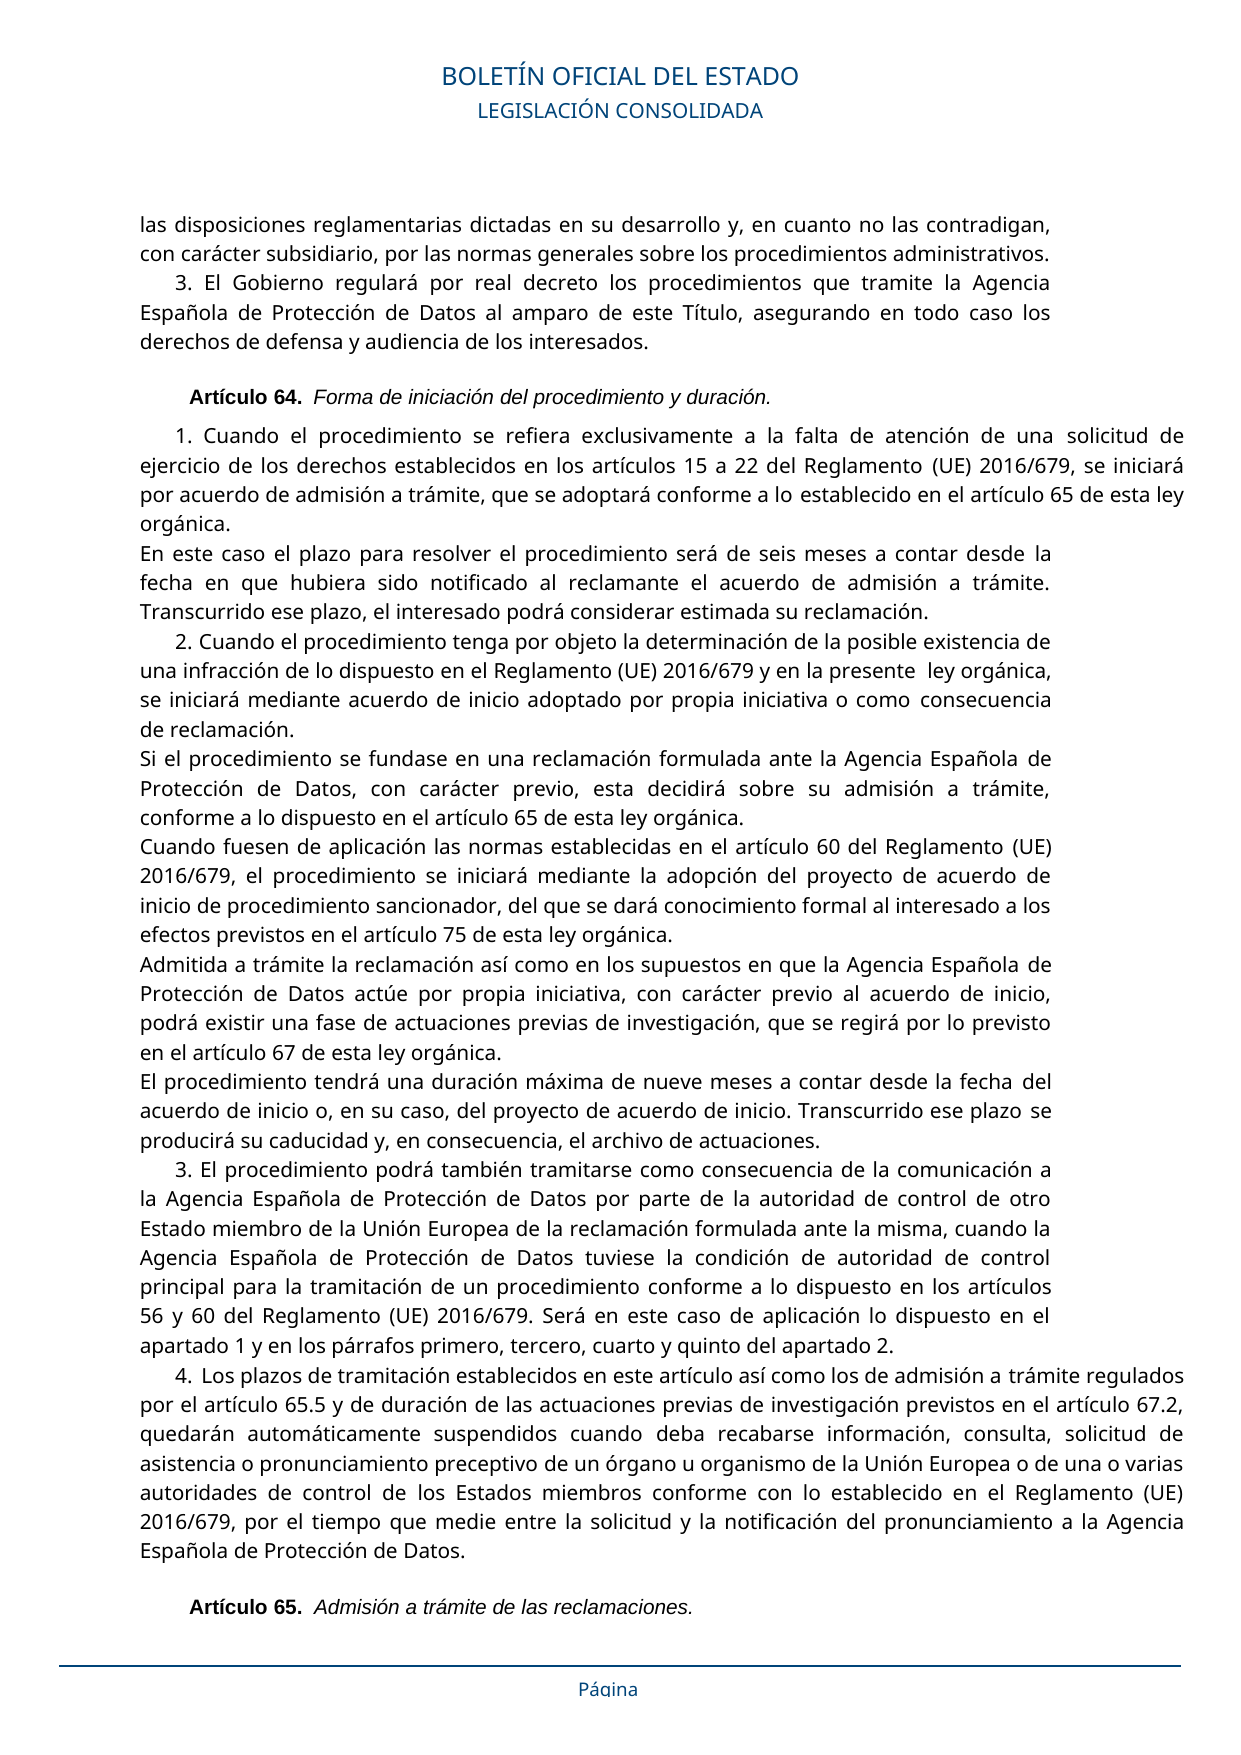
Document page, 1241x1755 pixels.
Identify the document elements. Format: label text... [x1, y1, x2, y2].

text Artículo 64. Forma de iniciación del procedimiento y duración. [189, 385, 1184, 409]
text Artículo 65. Admisión a trámite de las reclamaciones. [189, 1595, 1184, 1619]
text Si el procedimiento se fundase en una reclamación formulada ante la Agencia Española de Protección de Datos, con carácter previo, esta decidirá sobre su admisión a trámite, conforme a lo dispuesto en el artículo 65 de esta ley orgánica. [139, 744, 1052, 831]
list El Gobierno regulará por real decreto los procedimientos que tramite la Agencia Española de Protección de Datos al amparo de este Título, asegurando en todo caso los derechos de defensa y audiencia de los interesados. [139, 268, 1052, 355]
list El procedimiento podrá también tramitarse como consecuencia de la comunicación a la Agencia Española de Protección de Datos por parte de la autoridad de control de otro Estado miembro de la Unión Europea de la reclamación formulada ante la misma, cuando la Agencia Española de Protección de Datos tuviese la condición de autoridad de control principal para la tramitación de un procedimiento conforme a lo dispuesto en los artículos 56 y 60 del Reglamento (UE) 2016/679. Será en este caso de aplicación lo dispuesto en el apartado 1 y en los párrafos primero, tercero, cuarto y quinto del apartado 2. [139, 1155, 1052, 1359]
text Cuando fuesen de aplicación las normas establecidas en el artículo 60 del Reglamento (UE) 2016/679, el procedimiento se iniciará mediante la adopción del proyecto de acuerdo de inicio de procedimiento sancionador, del que se dará conocimiento formal al interesado a los efectos previstos en el artículo 75 de esta ley orgánica. [139, 832, 1052, 949]
list Los plazos de tramitación establecidos en este artículo así como los de admisión a trámite regulados por el artículo 65.5 y de duración de las actuaciones previas de investigación previstos en el artículo 67.2, quedarán automáticamente suspendidos cuando deba recabarse información, consulta, solicitud de asistencia o pronunciamiento preceptivo de un órgano u organismo de la Unión Europea o de una o varias autoridades de control de los Estados miembros conforme con lo establecido en el Reglamento (UE) 2016/679, por el tiempo que medie entre la solicitud y la notificación del pronunciamiento a la Agencia Española de Protección de Datos. [139, 1361, 1184, 1565]
list Cuando el procedimiento se refiera exclusivamente a la falta de atención de una solicitud de ejercicio de los derechos establecidos en los artículos 15 a 22 del Reglamento (UE) 2016/679, se iniciará por acuerdo de admisión a trámite, que se adoptará conforme a lo establecido en el artículo 65 de esta ley orgánica. [139, 421, 1184, 538]
text El procedimiento tendrá una duración máxima de nueve meses a contar desde la fecha del acuerdo de inicio o, en su caso, del proyecto de acuerdo de inicio. Transcurrido ese plazo se producirá su caducidad y, en consecuencia, el archivo de actuaciones. [139, 1067, 1052, 1154]
text En este caso el plazo para resolver el procedimiento será de seis meses a contar desde la fecha en que hubiera sido notificado al reclamante el acuerdo de admisión a trámite. Transcurrido ese plazo, el interesado podrá considerar estimada su reclamación. [139, 539, 1052, 626]
text Admitida a trámite la reclamación así como en los supuestos en que la Agencia Española de Protección de Datos actúe por propia iniciativa, con carácter previo al acuerdo de inicio, podrá existir una fase de actuaciones previas de investigación, que se regirá por lo previsto en el artículo 67 de esta ley orgánica. [139, 950, 1052, 1066]
list Cuando el procedimiento tenga por objeto la determinación de la posible existencia de una infracción de lo dispuesto en el Reglamento (UE) 2016/679 y en la presente ley orgánica, se iniciará mediante acuerdo de inicio adoptado por propia iniciativa o como consecuencia de reclamación. [139, 627, 1052, 743]
text las disposiciones reglamentarias dictadas en su desarrollo y, en cuanto no las contradigan, con carácter subsidiario, por las normas generales sobre los procedimientos administrativos. [139, 210, 1052, 267]
